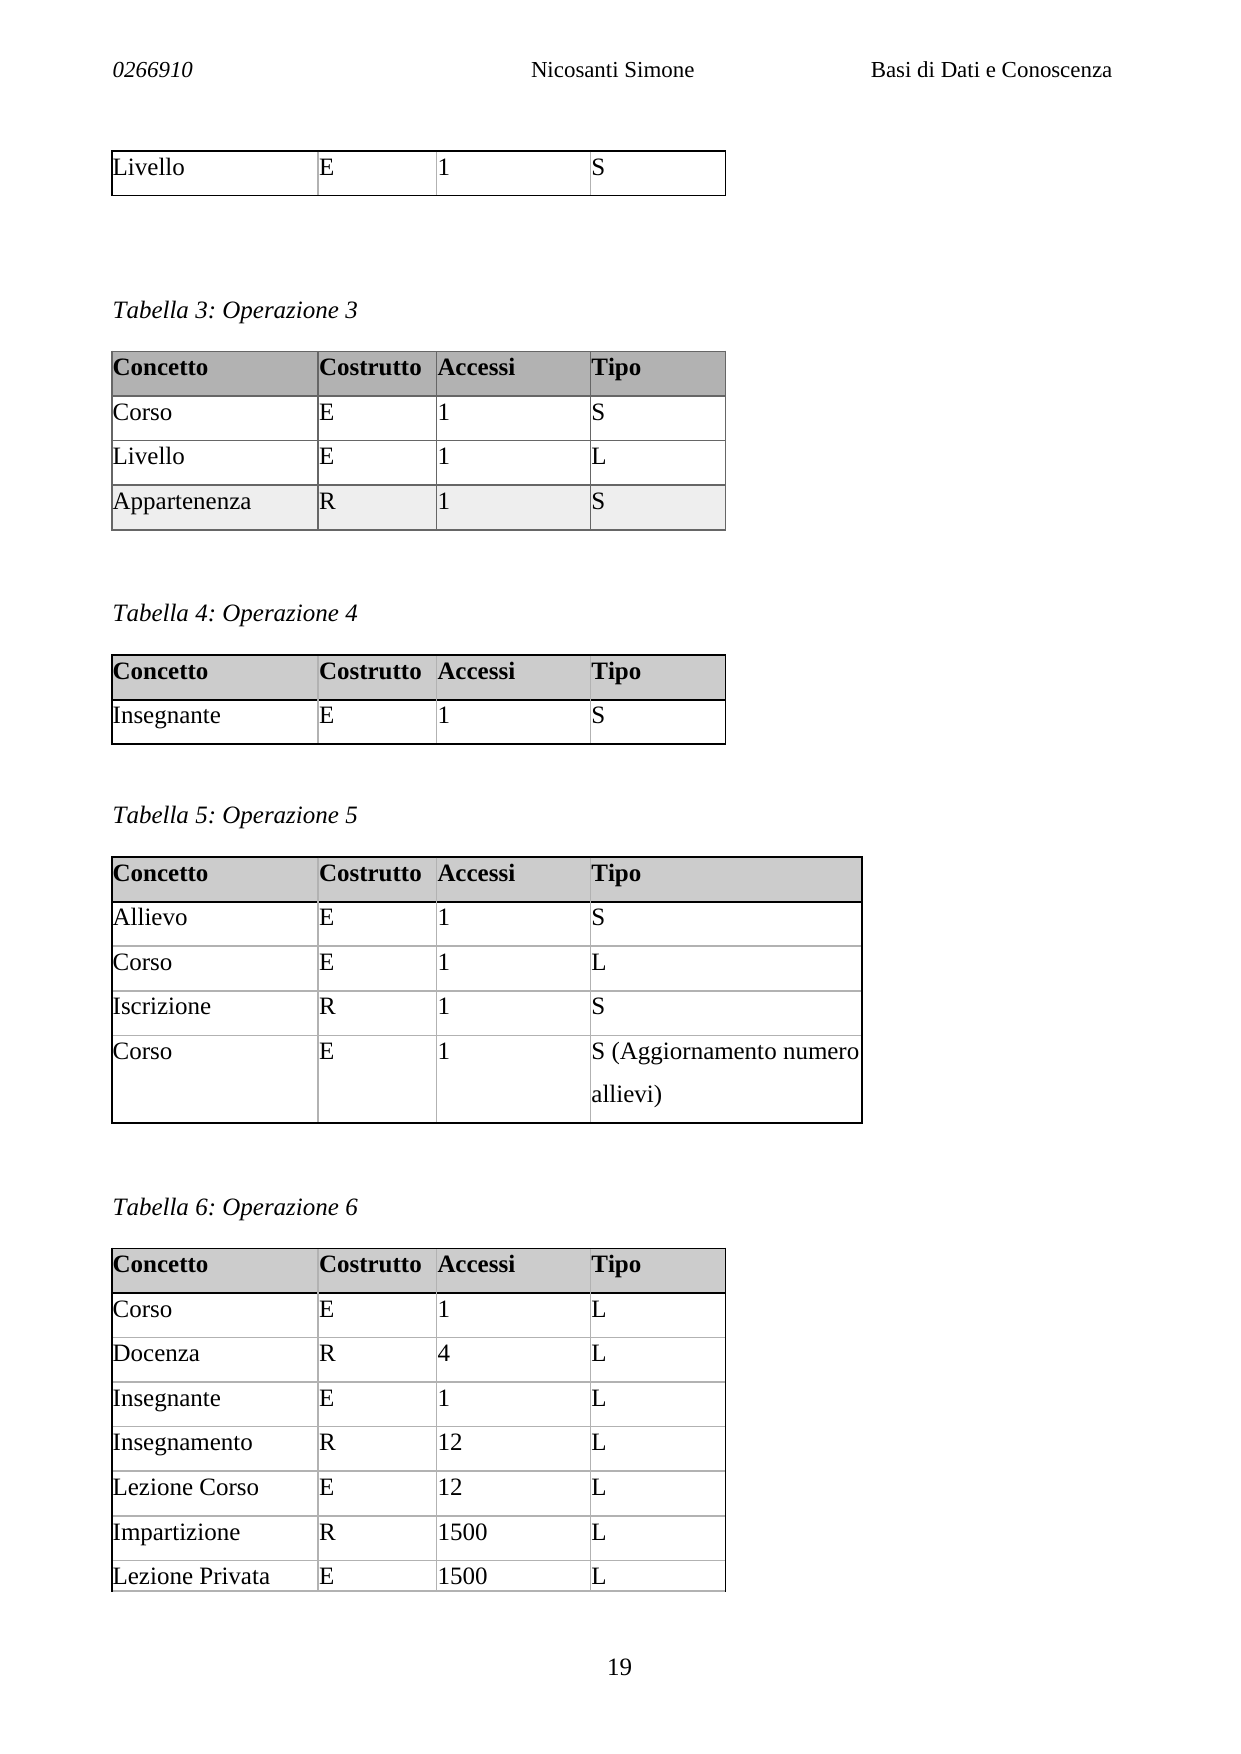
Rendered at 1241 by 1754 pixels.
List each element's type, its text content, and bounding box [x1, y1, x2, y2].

text Tabella 6: Operazione 6 [112, 1192, 1128, 1221]
table_cell L [591, 1294, 725, 1337]
table_cell E [319, 1294, 436, 1337]
table_cell E [319, 1036, 436, 1122]
table_cell Impartizione [113, 1517, 317, 1559]
table_cell S (Aggiornamento numero allievi) [591, 1036, 861, 1122]
table_cell 1 [437, 701, 590, 743]
table_cell E [319, 152, 436, 194]
table_cell R [319, 992, 436, 1034]
table_header Accessi [437, 352, 590, 395]
table_cell E [319, 903, 436, 945]
table_cell 1 [437, 1383, 590, 1426]
table_cell Corso [113, 947, 317, 990]
table_cell R [319, 1338, 436, 1381]
table_header Accessi [437, 656, 590, 699]
text Tabella 5: Operazione 5 [112, 801, 1128, 829]
table_cell L [591, 1561, 725, 1590]
table_cell E [319, 1561, 436, 1590]
table_cell L [591, 947, 861, 990]
table_cell 1 [437, 903, 590, 945]
table_cell Livello [113, 441, 317, 484]
table_cell L [591, 1427, 725, 1470]
table_header Costrutto [319, 1249, 436, 1292]
table_cell E [319, 397, 436, 440]
table_header Tipo [591, 352, 725, 395]
table_cell 1 [437, 486, 590, 529]
table_cell Corso [113, 1294, 317, 1337]
table_cell 1 [437, 152, 590, 194]
table_cell 1500 [437, 1517, 590, 1559]
table_cell S [591, 397, 725, 440]
table_cell R [319, 1517, 436, 1559]
text Tabella 4: Operazione 4 [112, 598, 1128, 627]
table_cell E [319, 701, 436, 743]
table_cell Docenza [113, 1338, 317, 1381]
table_cell R [319, 486, 436, 529]
table_header Costrutto [319, 858, 436, 901]
table_cell L [591, 1383, 725, 1426]
table_cell L [591, 1472, 725, 1515]
table_cell Allievo [113, 903, 317, 945]
table_header Concetto [113, 858, 317, 901]
table_cell R [319, 1427, 436, 1470]
table_header Costrutto [319, 352, 436, 395]
table_cell S [591, 152, 725, 194]
table_cell 1 [437, 397, 590, 440]
table_cell Insegnante [113, 1383, 317, 1426]
table_cell 12 [437, 1427, 590, 1470]
table_cell S [591, 903, 861, 945]
table_cell Corso [113, 397, 317, 440]
table_cell 1 [437, 441, 590, 484]
table_cell 1 [437, 1294, 590, 1337]
table_header Concetto [113, 1249, 317, 1292]
table_cell Appartenenza [113, 486, 317, 529]
table_cell L [591, 1517, 725, 1559]
table_cell Livello [113, 152, 317, 194]
table_header Costrutto [319, 656, 436, 699]
table_cell E [319, 1383, 436, 1426]
text Tabella 3: Operazione 3 [112, 295, 1128, 324]
table_cell S [591, 701, 725, 743]
table_cell 1 [437, 947, 590, 990]
table_header Tipo [591, 1249, 725, 1292]
table_header Concetto [113, 656, 317, 699]
table_header Concetto [113, 352, 317, 395]
table_cell Lezione Privata [113, 1561, 317, 1590]
table_cell 1500 [437, 1561, 590, 1590]
table_cell Insegnante [113, 701, 317, 743]
table_cell Iscrizione [113, 992, 317, 1034]
table_cell Insegnamento [113, 1427, 317, 1470]
table_header Tipo [591, 656, 725, 699]
table_cell Lezione Corso [113, 1472, 317, 1515]
table_header Accessi [437, 858, 590, 901]
table_cell Corso [113, 1036, 317, 1122]
table_header Tipo [591, 858, 861, 901]
table_cell 4 [437, 1338, 590, 1381]
table_cell E [319, 1472, 436, 1515]
table_cell S [591, 992, 861, 1034]
table_cell 1 [437, 992, 590, 1034]
table_cell E [319, 947, 436, 990]
table_cell 1 [437, 1036, 590, 1122]
table_header Accessi [437, 1249, 590, 1292]
table_cell L [591, 1338, 725, 1381]
table_cell L [591, 441, 725, 484]
table_cell E [319, 441, 436, 484]
table_cell 12 [437, 1472, 590, 1515]
table_cell S [591, 486, 725, 529]
